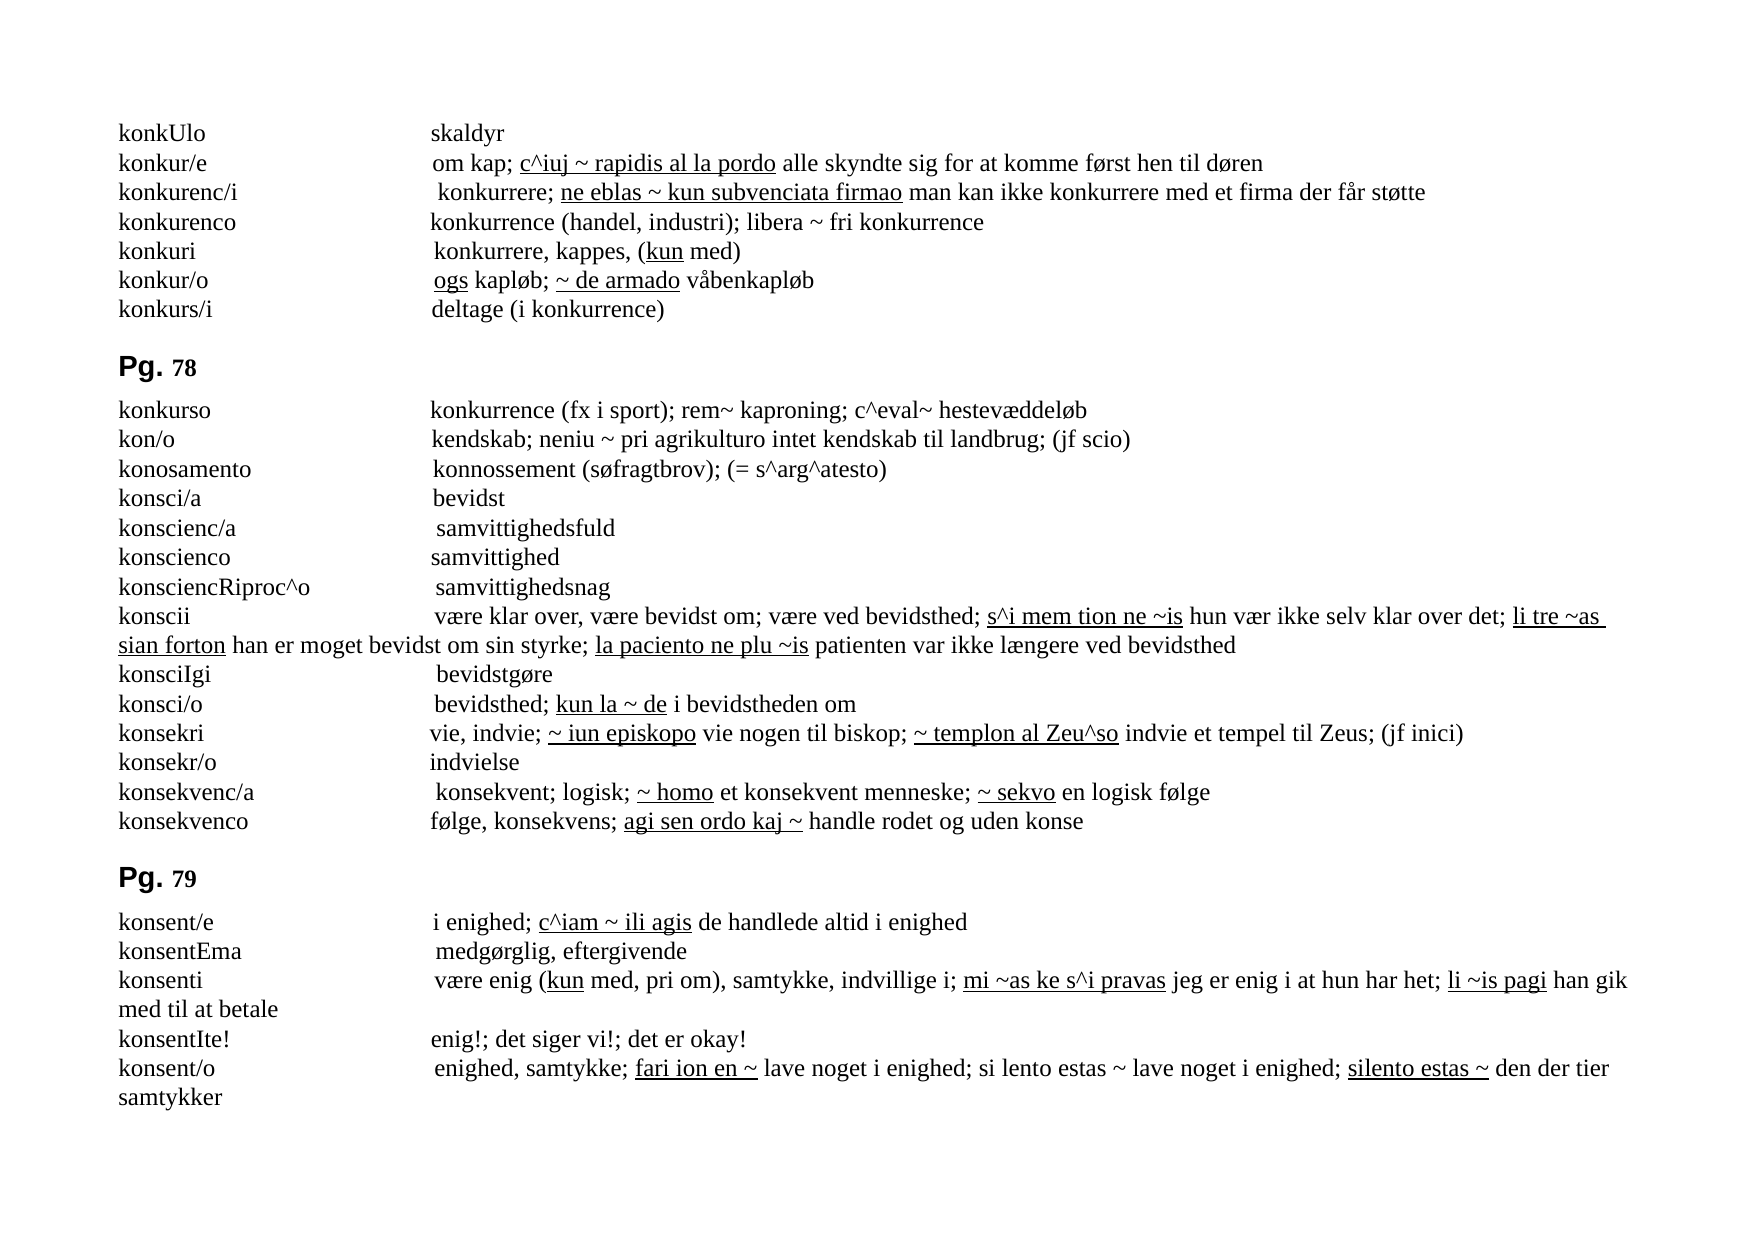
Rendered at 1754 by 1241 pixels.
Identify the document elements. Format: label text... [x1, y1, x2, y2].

subtitle Pg. 79 [118, 861, 1636, 894]
text konsent/e i enighed; c^iam ~ ili agis de handlede altid i enighed [118, 907, 1636, 936]
text konsentIte! enig!; det siger vi!; det er okay! [118, 1024, 1636, 1053]
subtitle Pg. 78 [118, 349, 1636, 382]
text konsenti være enig (kun med, pri om), samtykke, indvillige i; mi ~as ke s^i pravas jeg er enig i at hun har het; li ~is pagi han gik med til at betale [118, 966, 1636, 1024]
text konsekri vie, indvie; ~ iun episkopo vie nogen til biskop; ~ templon al Zeu^so indvie et tempel til Zeus; (jf inici) [118, 718, 1636, 747]
text konosamento konnossement (søfragtbrov); (= s^arg^atesto) [118, 454, 1636, 483]
text konkurs/i deltage (i konkurrence) [118, 294, 1636, 324]
text konsci/o bevidsthed; kun la ~ de i bevidstheden om [118, 689, 1636, 718]
text konsekvenco følge, konsekvens; agi sen ordo kaj ~ handle rodet og uden konse [118, 806, 1636, 836]
text konscii være klar over, være bevidst om; være ved bevidsthed; s^i mem tion ne ~is hun vær ikke selv klar over det; li tre ~as sian forton han er moget bevidst om sin styrke; la paciento ne plu ~is patienten var ikke længere ved bevidsthed [118, 601, 1636, 659]
text konkuri konkurrere, kappes, (kun med) [118, 236, 1636, 266]
text konkur/e om kap; c^iuj ~ rapidis al la pordo alle skyndte sig for at komme først hen til døren [118, 148, 1636, 177]
text konscienco samvittighed [118, 542, 1636, 572]
text konscienc/a samvittighedsfuld [118, 513, 1636, 542]
text konsekvenc/a konsekvent; logisk; ~ homo et konsekvent menneske; ~ sekvo en logisk følge [118, 777, 1636, 806]
text konkur/o ogs kapløb; ~ de armado våbenkapløb [118, 266, 1636, 294]
text konkurso konkurrence (fx i sport); rem~ kaproning; c^eval~ hestevæddeløb [118, 395, 1636, 424]
text konsciencRiproc^o samvittighedsnag [118, 572, 1636, 601]
text konsentEma medgørglig, eftergivende [118, 936, 1636, 966]
text konsciIgi bevidstgøre [118, 659, 1636, 689]
text konkUlo skaldyr [118, 118, 1636, 148]
text konsekr/o indvielse [118, 747, 1636, 777]
text konsci/a bevidst [118, 483, 1636, 513]
text kon/o kendskab; neniu ~ pri agrikulturo intet kendskab til landbrug; (jf scio) [118, 424, 1636, 454]
text konkurenco konkurrence (handel, industri); libera ~ fri konkurrence [118, 207, 1636, 236]
text konsent/o enighed, samtykke; fari ion en ~ lave noget i enighed; si lento estas ~ lave noget i enighed; silento estas ~ den der tier samtykker [118, 1053, 1636, 1111]
text konkurenc/i konkurrere; ne eblas ~ kun subvenciata firmao man kan ikke konkurrere med et firma der får støtte [118, 177, 1636, 207]
